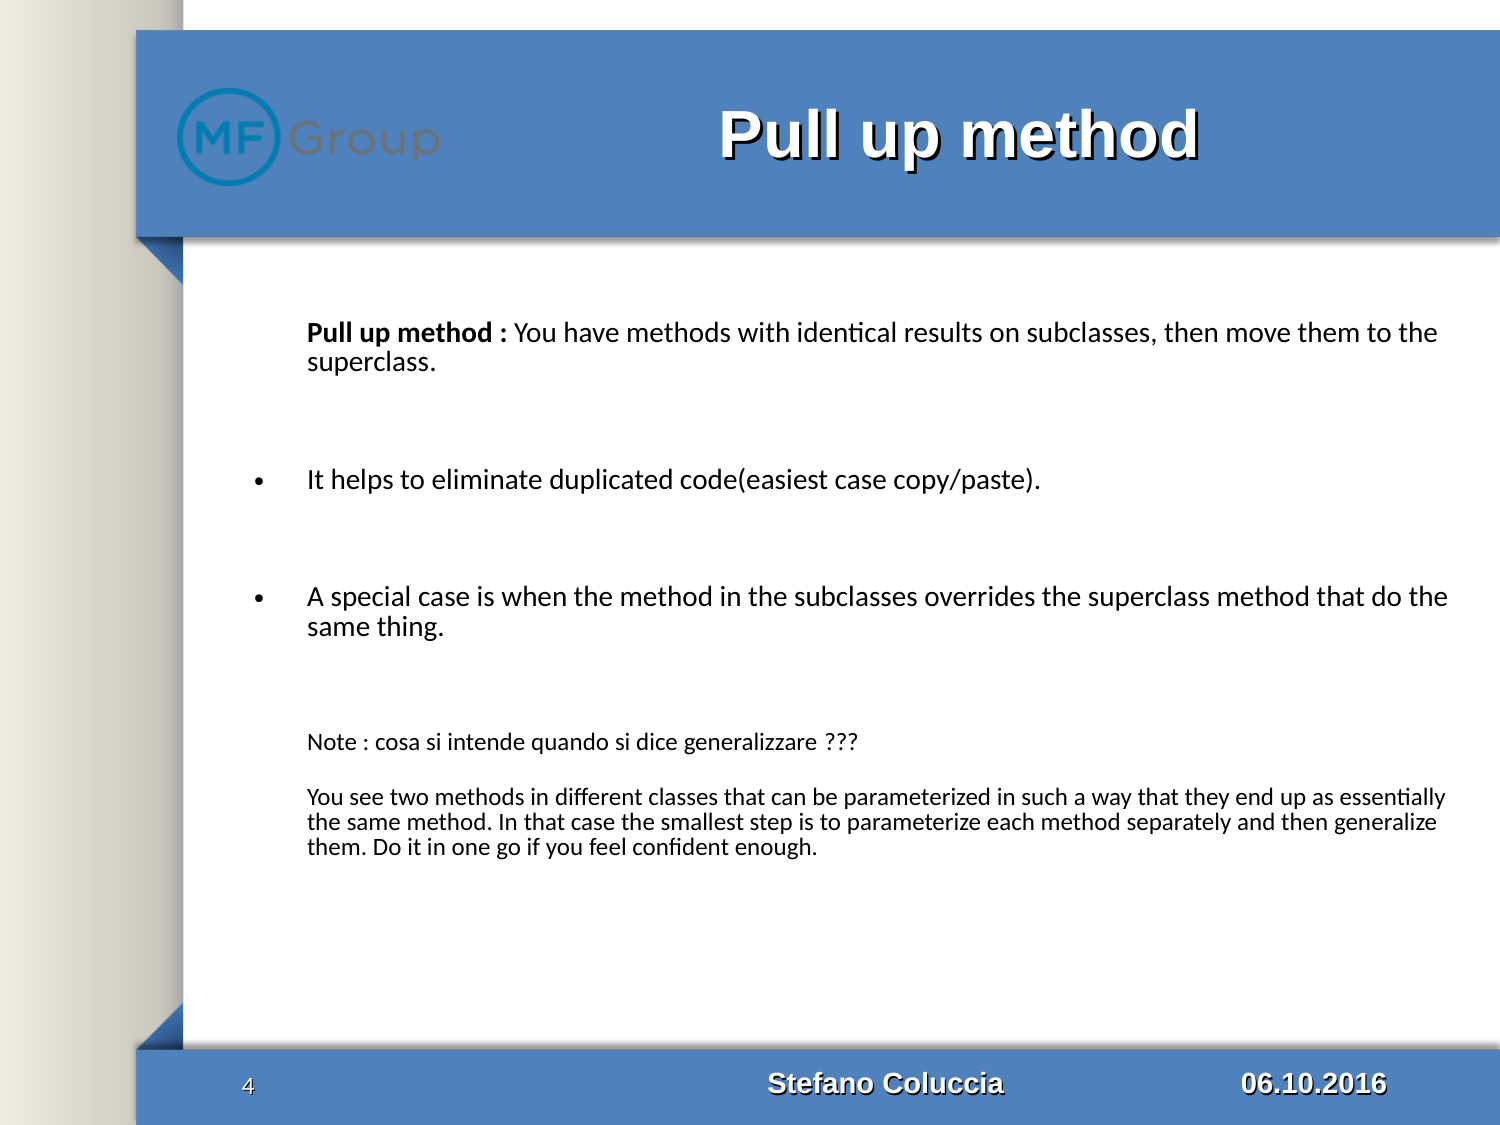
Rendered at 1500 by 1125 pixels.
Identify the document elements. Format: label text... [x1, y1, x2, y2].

title Pull up method [472, 57, 1447, 211]
title Stefano Coluccia [738, 1062, 1034, 1105]
title 06.10.2016 [1151, 1062, 1477, 1105]
picture [0, 0, 1500, 1125]
list Pull up method : You have methods with identical results on subclasses, then move them to the superclass. It helps to eliminate duplicated code(easiest case copy/paste). A special case is when the method in the subclasses overrides the superclass method that do the same thing. Note : cosa si intende quando si dice generalizzare ??? You see two methods in different classes that can be parameterized in such a way that they end up as essentially the same method. In that case the smallest step is to parameterize each method separately and then generalize them. Do it in one go if you feel confident enough. [236, 261, 1453, 975]
